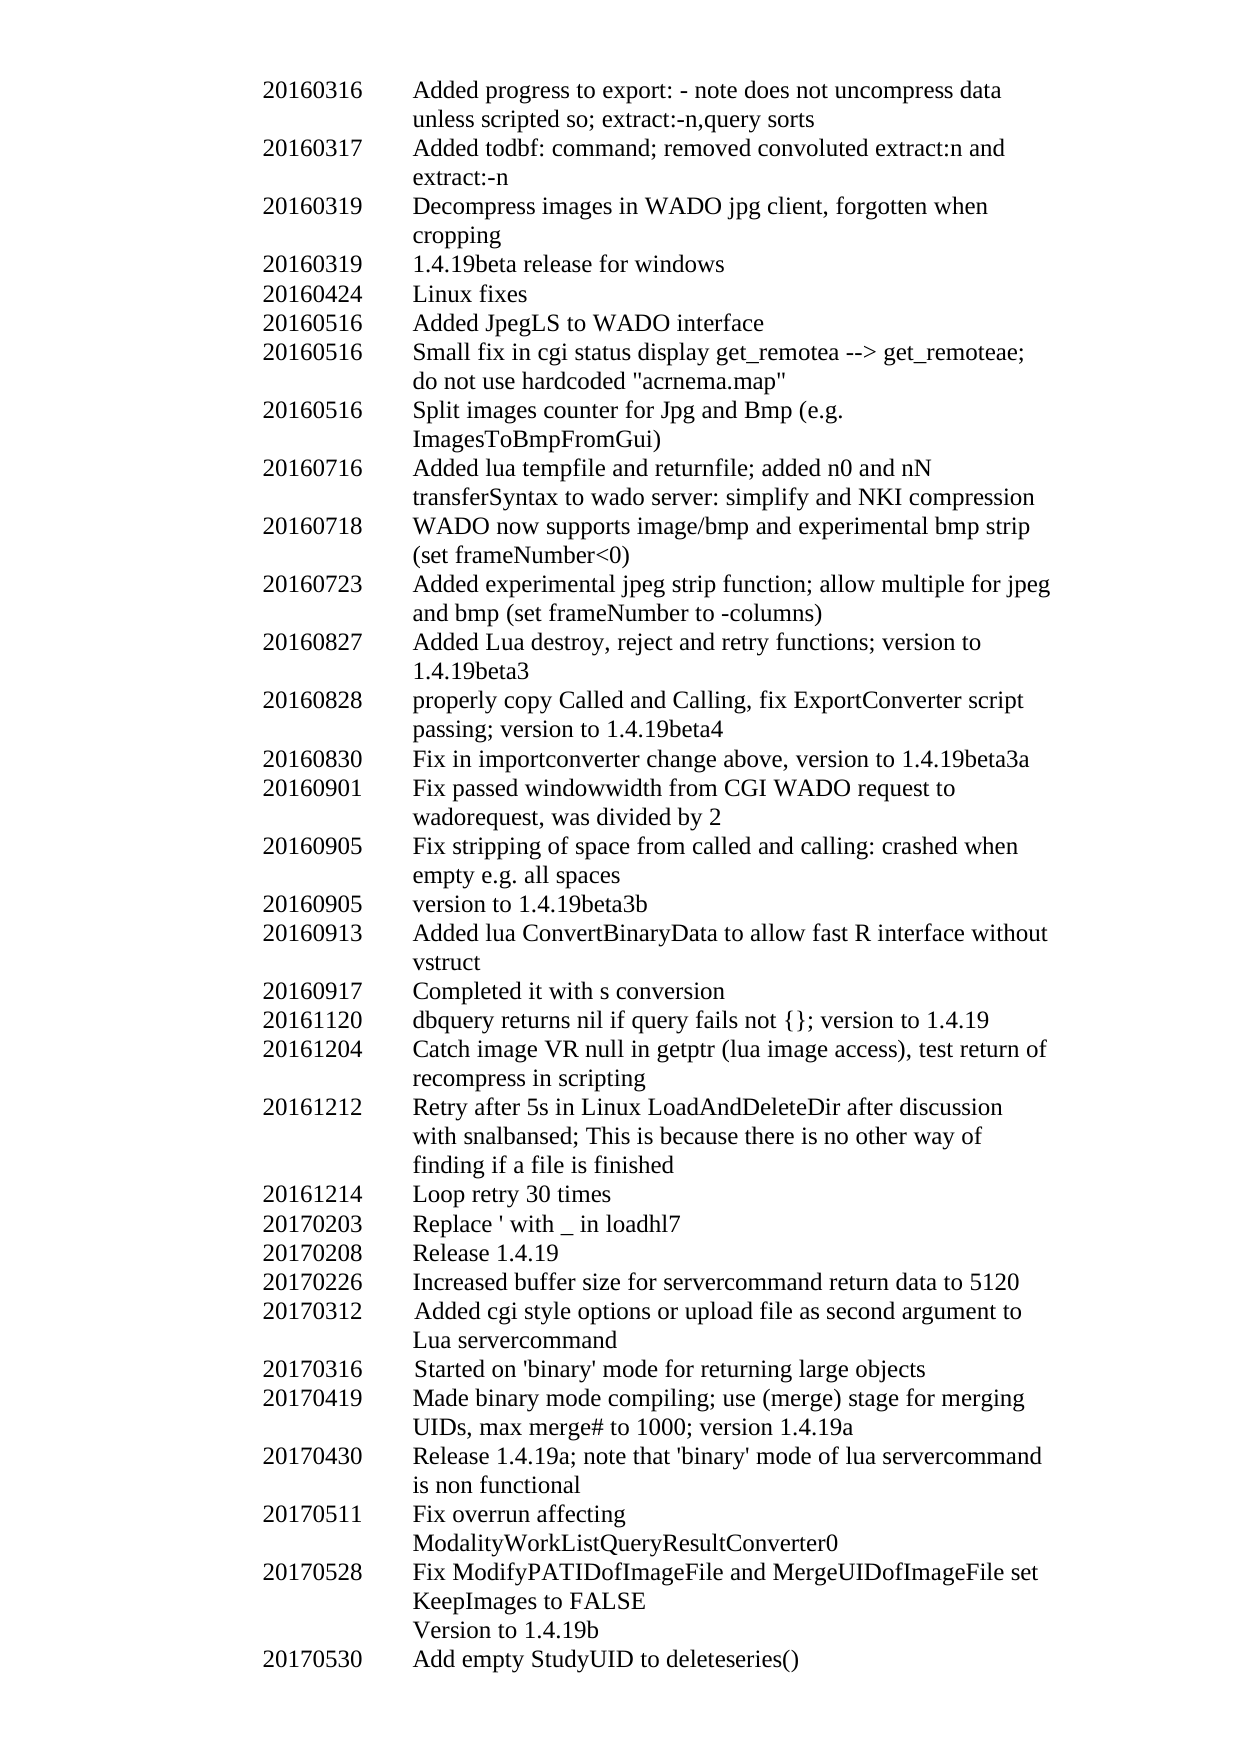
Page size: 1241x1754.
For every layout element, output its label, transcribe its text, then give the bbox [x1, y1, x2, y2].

text 20160723 Added experimental jpeg strip function; allow multiple for jpeg and bmp (set frameNumber to -columns) [262, 569, 1053, 627]
text 20170511 Fix overrun affecting ModalityWorkListQueryResultConverter0 [262, 1499, 1053, 1557]
text 20160917 Completed it with s conversion [262, 976, 1053, 1005]
text 20170226 Increased buffer size for servercommand return data to 5120 [262, 1267, 1053, 1296]
text 20160827 Added Lua destroy, reject and retry functions; version to 1.4.19beta3 [262, 627, 1053, 685]
text 20160516 Added JpegLS to WADO interface [262, 307, 1053, 337]
text 20160828 properly copy Called and Calling, fix ExportConverter script passing; version to 1.4.19beta4 [262, 685, 1053, 743]
text 20170316 Started on 'binary' mode for returning large objects [262, 1354, 1053, 1383]
text 20160516 Small fix in cgi status display get_remotea --> get_remoteae; do not use hardcoded "acrnema.map" [262, 337, 1053, 395]
text 20170312 Added cgi style options or upload file as second argument to Lua servercommand [262, 1296, 1053, 1354]
text 20170208 Release 1.4.19 [262, 1237, 1053, 1267]
text 20160718 WADO now supports image/bmp and experimental bmp strip (set frameNumber<0) [262, 511, 1053, 569]
text 20160316 Added progress to export: - note does not uncompress data unless scripted so; extract:-n,query sorts [262, 75, 1053, 133]
text 20161120 dbquery returns nil if query fails not {}; version to 1.4.19 [262, 1005, 1053, 1034]
text 20160905 Fix stripping of space from called and calling: crashed when empty e.g. all spaces [262, 831, 1053, 889]
text 20160905 version to 1.4.19beta3b [262, 889, 1053, 918]
text 20170530 Add empty StudyUID to deleteseries() [262, 1644, 1053, 1673]
text 20160319 Decompress images in WADO jpg client, forgotten when cropping [262, 191, 1053, 249]
text 20170430 Release 1.4.19a; note that 'binary' mode of lua servercommand is non functional [262, 1441, 1053, 1499]
text 20160516 Split images counter for Jpg and Bmp (e.g. ImagesToBmpFromGui) [262, 395, 1053, 453]
text 20160424 Linux fixes [262, 278, 1053, 307]
text 20161212 Retry after 5s in Linux LoadAndDeleteDir after discussion with snalbansed; This is because there is no other way of finding if a file is finished [262, 1092, 1053, 1179]
text 20160319 1.4.19beta release for windows [262, 249, 1053, 278]
text 20170203 Replace ' with _ in loadhl7 [262, 1208, 1053, 1237]
text 20170419 Made binary mode compiling; use (merge) stage for merging UIDs, max merge# to 1000; version 1.4.19a [262, 1383, 1053, 1441]
text 20161204 Catch image VR null in getptr (lua image access), test return of recompress in scripting [262, 1034, 1053, 1092]
text 20161214 Loop retry 30 times [262, 1179, 1053, 1208]
text 20160901 Fix passed windowwidth from CGI WADO request to wadorequest, was divided by 2 [262, 772, 1053, 831]
text 20160716 Added lua tempfile and returnfile; added n0 and nN transferSyntax to wado server: simplify and NKI compression [262, 453, 1053, 511]
text Version to 1.4.19b [262, 1615, 1053, 1644]
text 20160830 Fix in importconverter change above, version to 1.4.19beta3a [262, 743, 1053, 772]
text 20170528 Fix ModifyPATIDofImageFile and MergeUIDofImageFile set KeepImages to FALSE [262, 1557, 1053, 1615]
text 20160317 Added todbf: command; removed convoluted extract:n and extract:-n [262, 133, 1053, 191]
text 20160913 Added lua ConvertBinaryData to allow fast R interface without vstruct [262, 918, 1053, 976]
